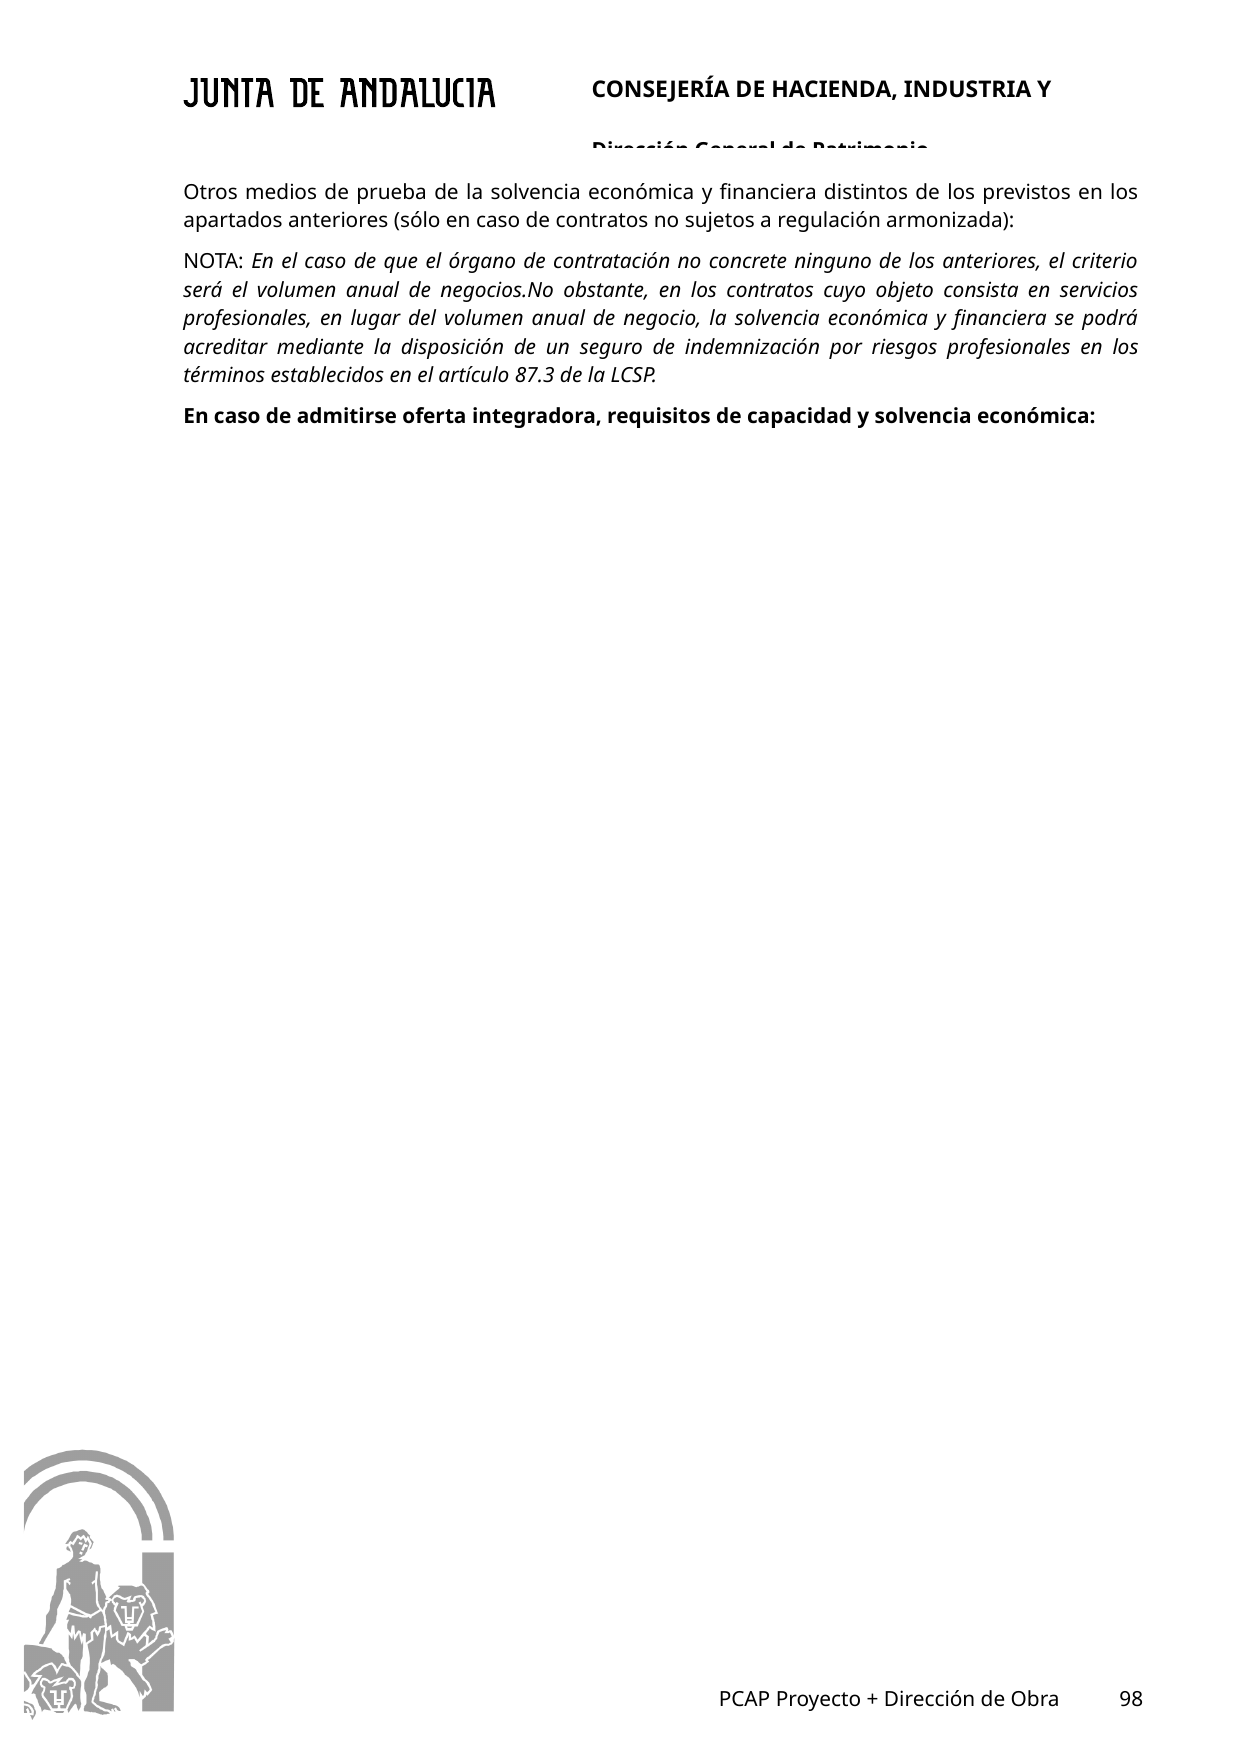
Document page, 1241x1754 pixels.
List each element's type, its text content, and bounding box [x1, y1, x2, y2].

text Otros medios de prueba de la solvencia económica y financiera distintos de los previstos en los apartados anteriores (sólo en caso de contratos no sujetos a regulación armonizada): [183, 177, 1140, 234]
text NOTA: En el caso de que el órgano de contratación no concrete ninguno de los anteriores, el criterio será el volumen anual de negocios.No obstante, en los contratos cuyo objeto consista en servicios profesionales, en lugar del volumen anual de negocio, la solvencia económica y financiera se podrá acreditar mediante la disposición de un seguro de indemnización por riesgos profesionales en los términos establecidos en el artículo 87.3 de la LCSP. [183, 247, 1140, 389]
text En caso de admitirse oferta integradora, requisitos de capacidad y solvencia económica: [183, 401, 1140, 430]
